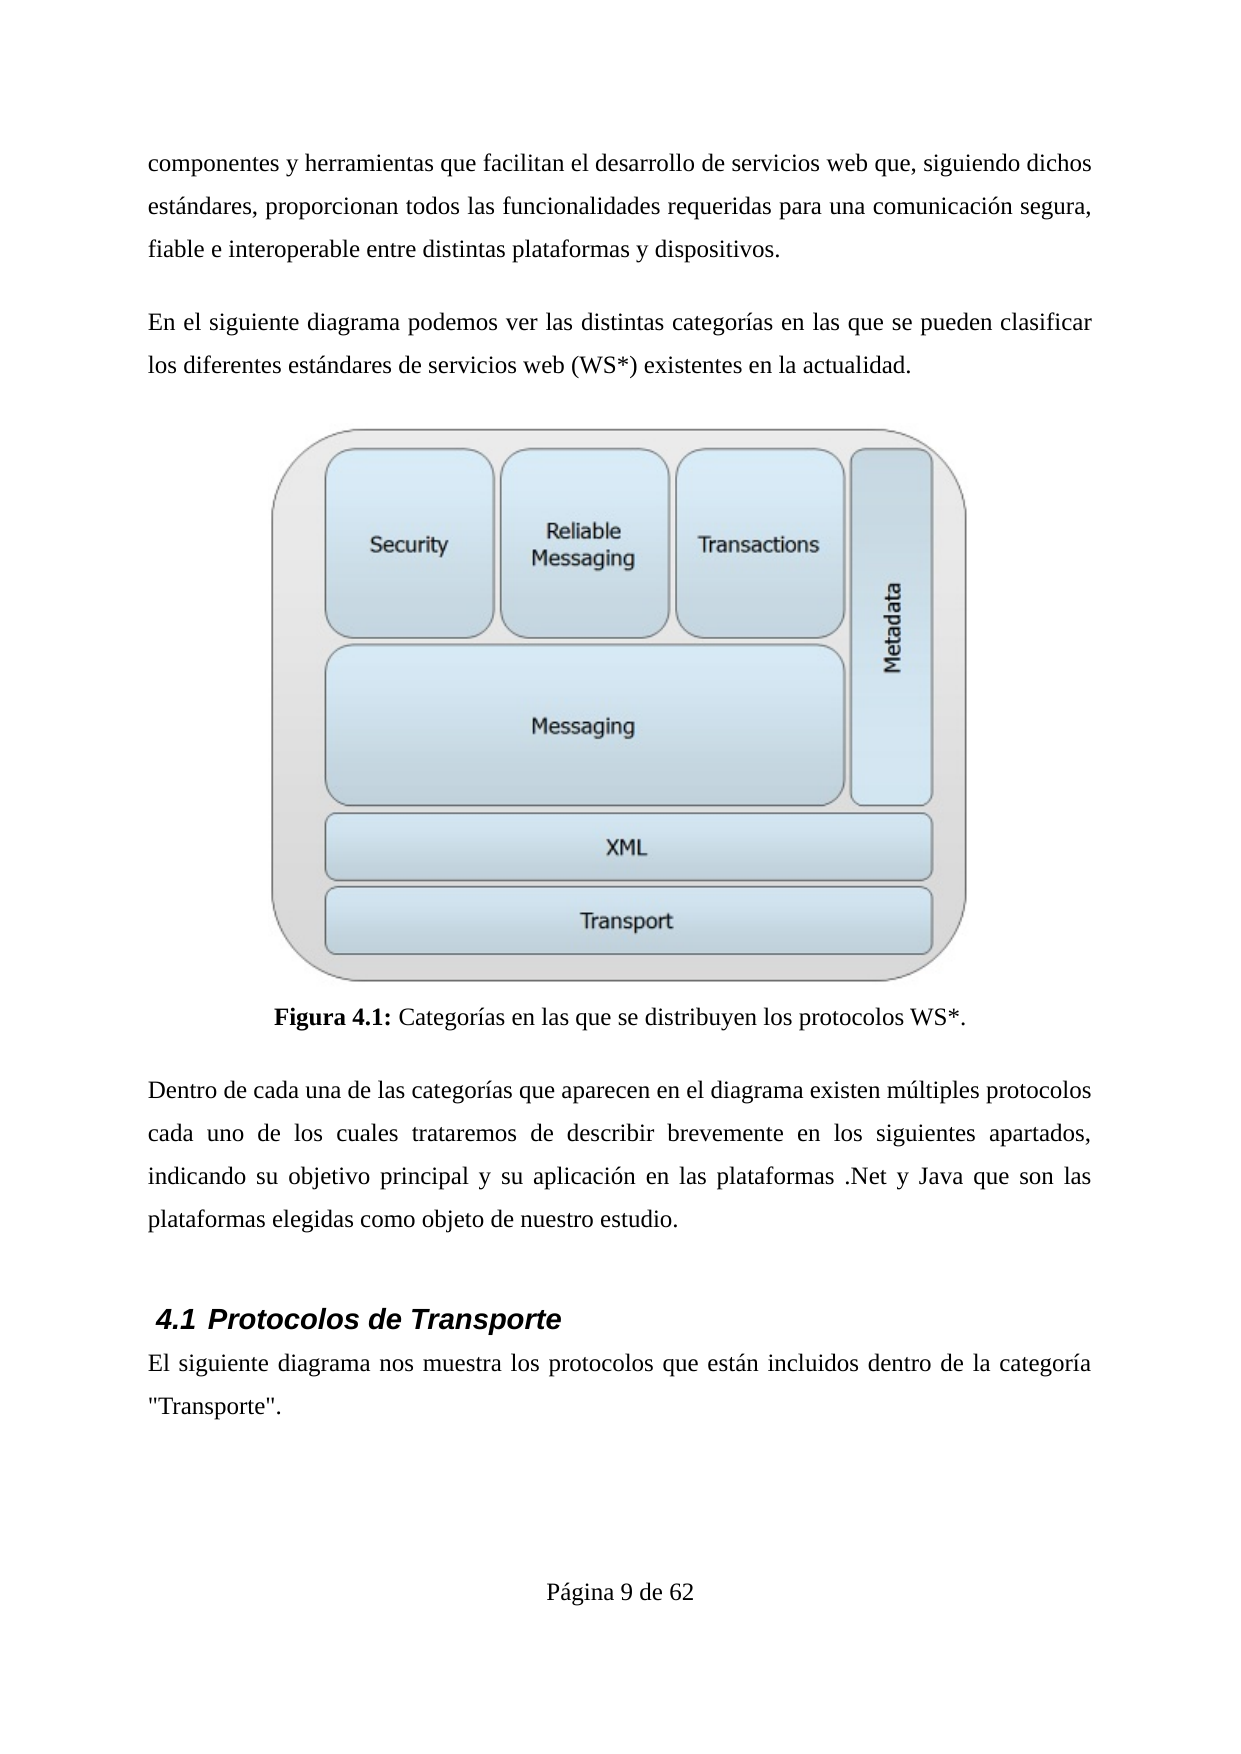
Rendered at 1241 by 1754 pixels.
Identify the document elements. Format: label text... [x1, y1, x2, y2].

picture [267, 423, 973, 988]
text El siguiente diagrama nos muestra los protocolos que están incluidos dentro de la categoría "Transporte". [148, 1348, 1093, 1420]
text Dentro de cada una de las categorías que aparecen en el diagrama existen múltiples protocolos cada uno de los cuales trataremos de describir brevemente en los siguientes apartados, indicando su objetivo principal y su aplicación en las plataformas .Net y Java que son las plataformas elegidas como objeto de nuestro estudio. [148, 1075, 1093, 1233]
subtitle Protocolos de Transporte [148, 1302, 1093, 1336]
text componentes y herramientas que facilitan el desarrollo de servicios web que, siguiendo dichos estándares, proporcionan todos las funcionalidades requeridas para una comunicación segura, fiable e interoperable entre distintas plataformas y dispositivos. [148, 148, 1093, 263]
text En el siguiente diagrama podemos ver las distintas categorías en las que se pueden clasificar los diferentes estándares de servicios web (WS*) existentes en la actualidad. [148, 307, 1093, 379]
text Figura 4.1: Categorías en las que se distribuyen los protocolos WS*. [148, 988, 1093, 1030]
